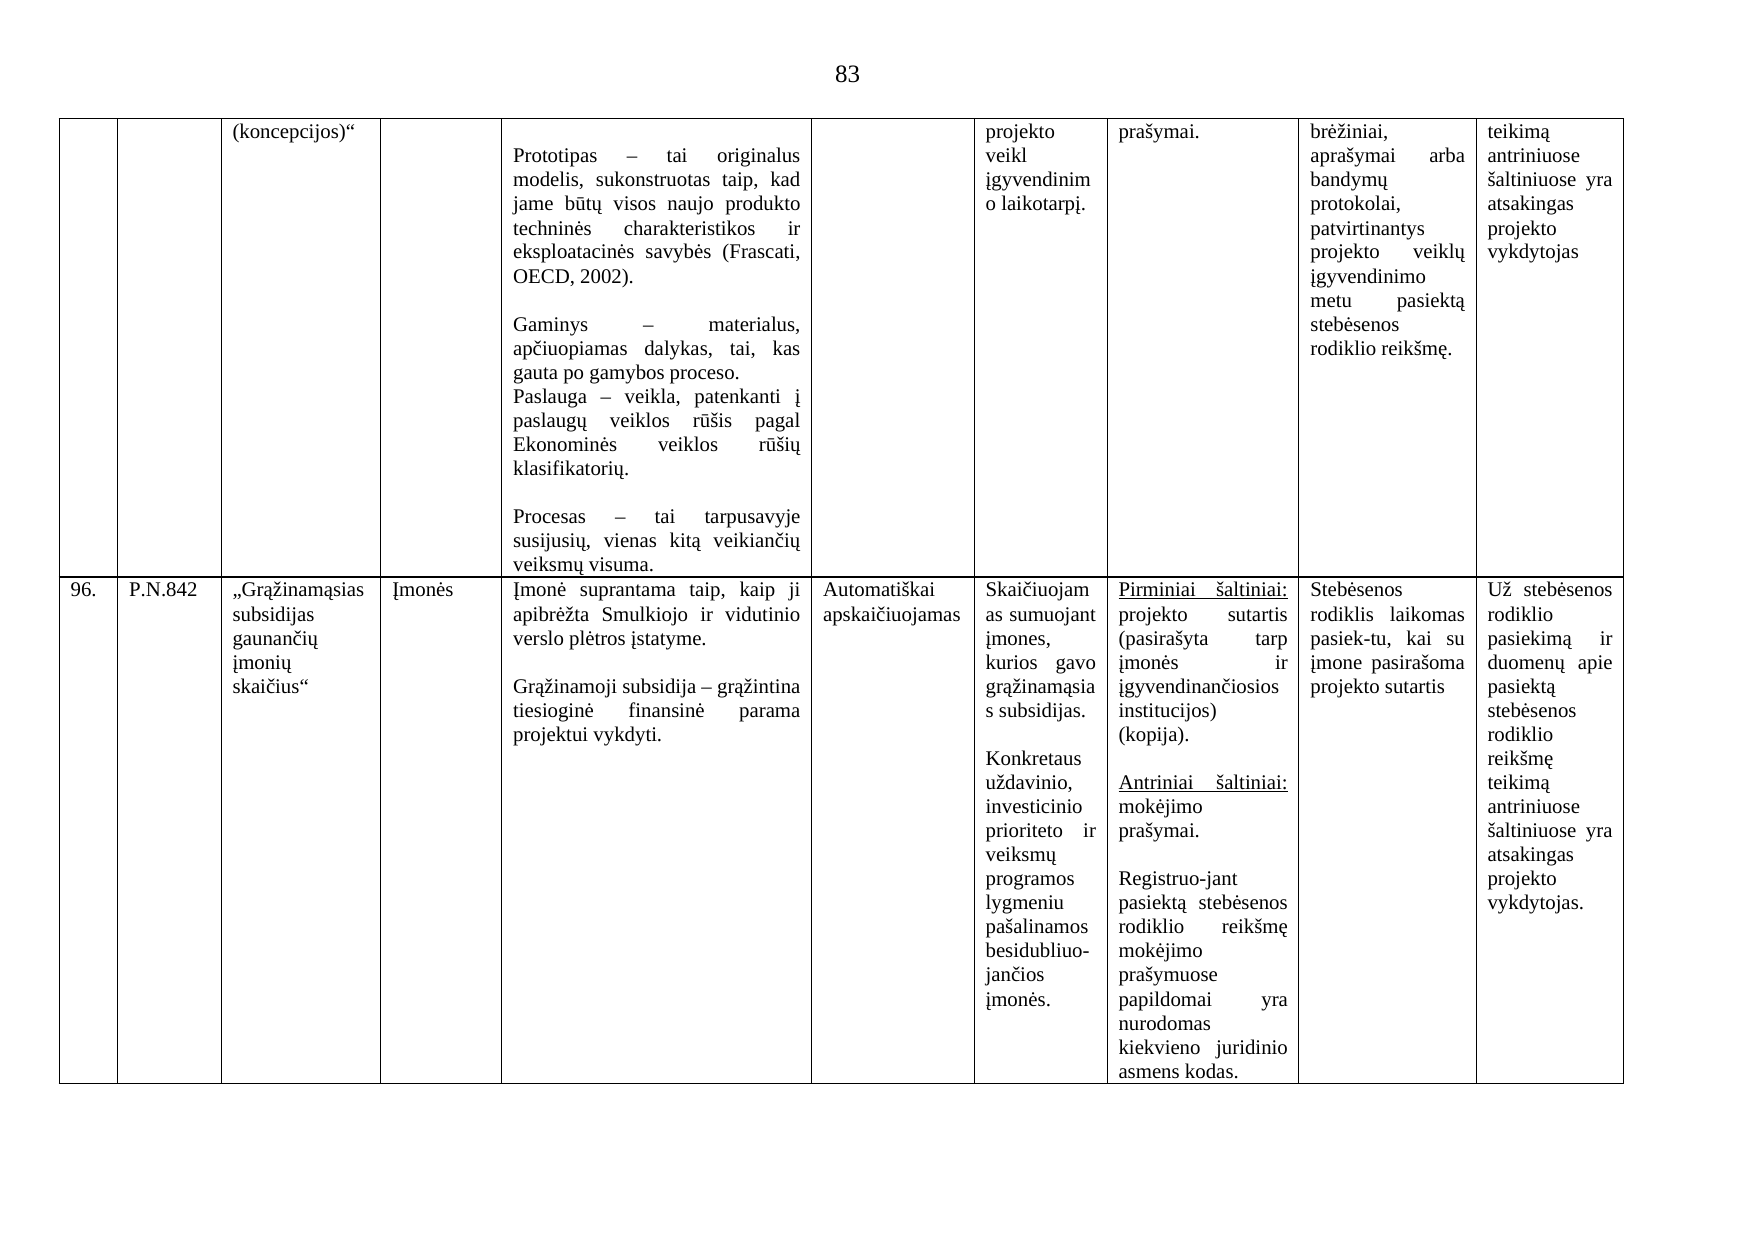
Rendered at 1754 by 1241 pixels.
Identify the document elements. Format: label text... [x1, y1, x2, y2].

table_cell Skaičiuojamas sumuojant įmones, kurios gavo grąžinamąsias subsidijas. Konkretaus uždavinio, investicinio prioriteto ir veiksmų programos lygmeniu pašalinamos besidubliuo-jančios įmonės. [975, 578, 1107, 1083]
table_cell prašymai. [1108, 119, 1298, 576]
table_cell [812, 119, 974, 576]
table_cell P.N.842 [118, 578, 221, 1083]
table_cell brėžiniai, aprašymai arba bandymų protokolai, patvirtinantys projekto veiklų įgyvendinimo metu pasiektą stebėsenos rodiklio reikšmę. [1299, 119, 1476, 576]
table_cell [381, 119, 501, 576]
table_cell Įmonės [381, 578, 501, 1083]
table_cell teikimą antriniuose šaltiniuose yra atsakingas projekto vykdytojas [1477, 119, 1623, 576]
table_cell (koncepcijos)“ [222, 119, 380, 576]
table_cell Stebėsenos rodiklis laikomas pasiek-tu, kai su įmone pasirašoma projekto sutartis [1299, 578, 1476, 1083]
table_cell [60, 119, 117, 576]
table_cell Įmonė suprantama taip, kaip ji apibrėžta Smulkiojo ir vidutinio verslo plėtros įstatyme. Grąžinamoji subsidija – grąžintina tiesioginė finansinė parama projektui vykdyti. [502, 578, 811, 1083]
table_cell Prototipas – tai originalus modelis, sukonstruotas taip, kad jame būtų visos naujo produkto techninės charakteristikos ir eksploatacinės savybės (Frascati, OECD, 2002). Gaminys – materialus, apčiuopiamas dalykas, tai, kas gauta po gamybos proceso. Paslauga – veikla, patenkanti į paslaugų veiklos rūšis pagal Ekonominės veiklos rūšių klasifikatorių. Procesas – tai tarpusavyje susijusių, vienas kitą veikiančių veiksmų visuma. [502, 119, 811, 576]
table_cell Pirminiai šaltiniai: projekto sutartis (pasirašyta tarp įmonės ir įgyvendinančiosios institucijos) (kopija). Antriniai šaltiniai: mokėjimo prašymai. Registruo-jant pasiektą stebėsenos rodiklio reikšmę mokėjimo prašymuose papildomai yra nurodomas kiekvieno juridinio asmens kodas. [1108, 578, 1298, 1083]
table_cell 96. [60, 578, 117, 1083]
table_cell Už stebėsenos rodiklio pasiekimą ir duomenų apie pasiektą stebėsenos rodiklio reikšmę teikimą antriniuose šaltiniuose yra atsakingas projekto vykdytojas. [1477, 578, 1623, 1083]
table_cell [118, 119, 221, 576]
table_cell Automatiškai apskaičiuojamas [812, 578, 974, 1083]
table_cell „Grąžinamąsias subsidijas gaunančių įmonių skaičius“ [222, 578, 380, 1083]
table_cell projekto veikl įgyvendinimo laikotarpį. [975, 119, 1107, 576]
